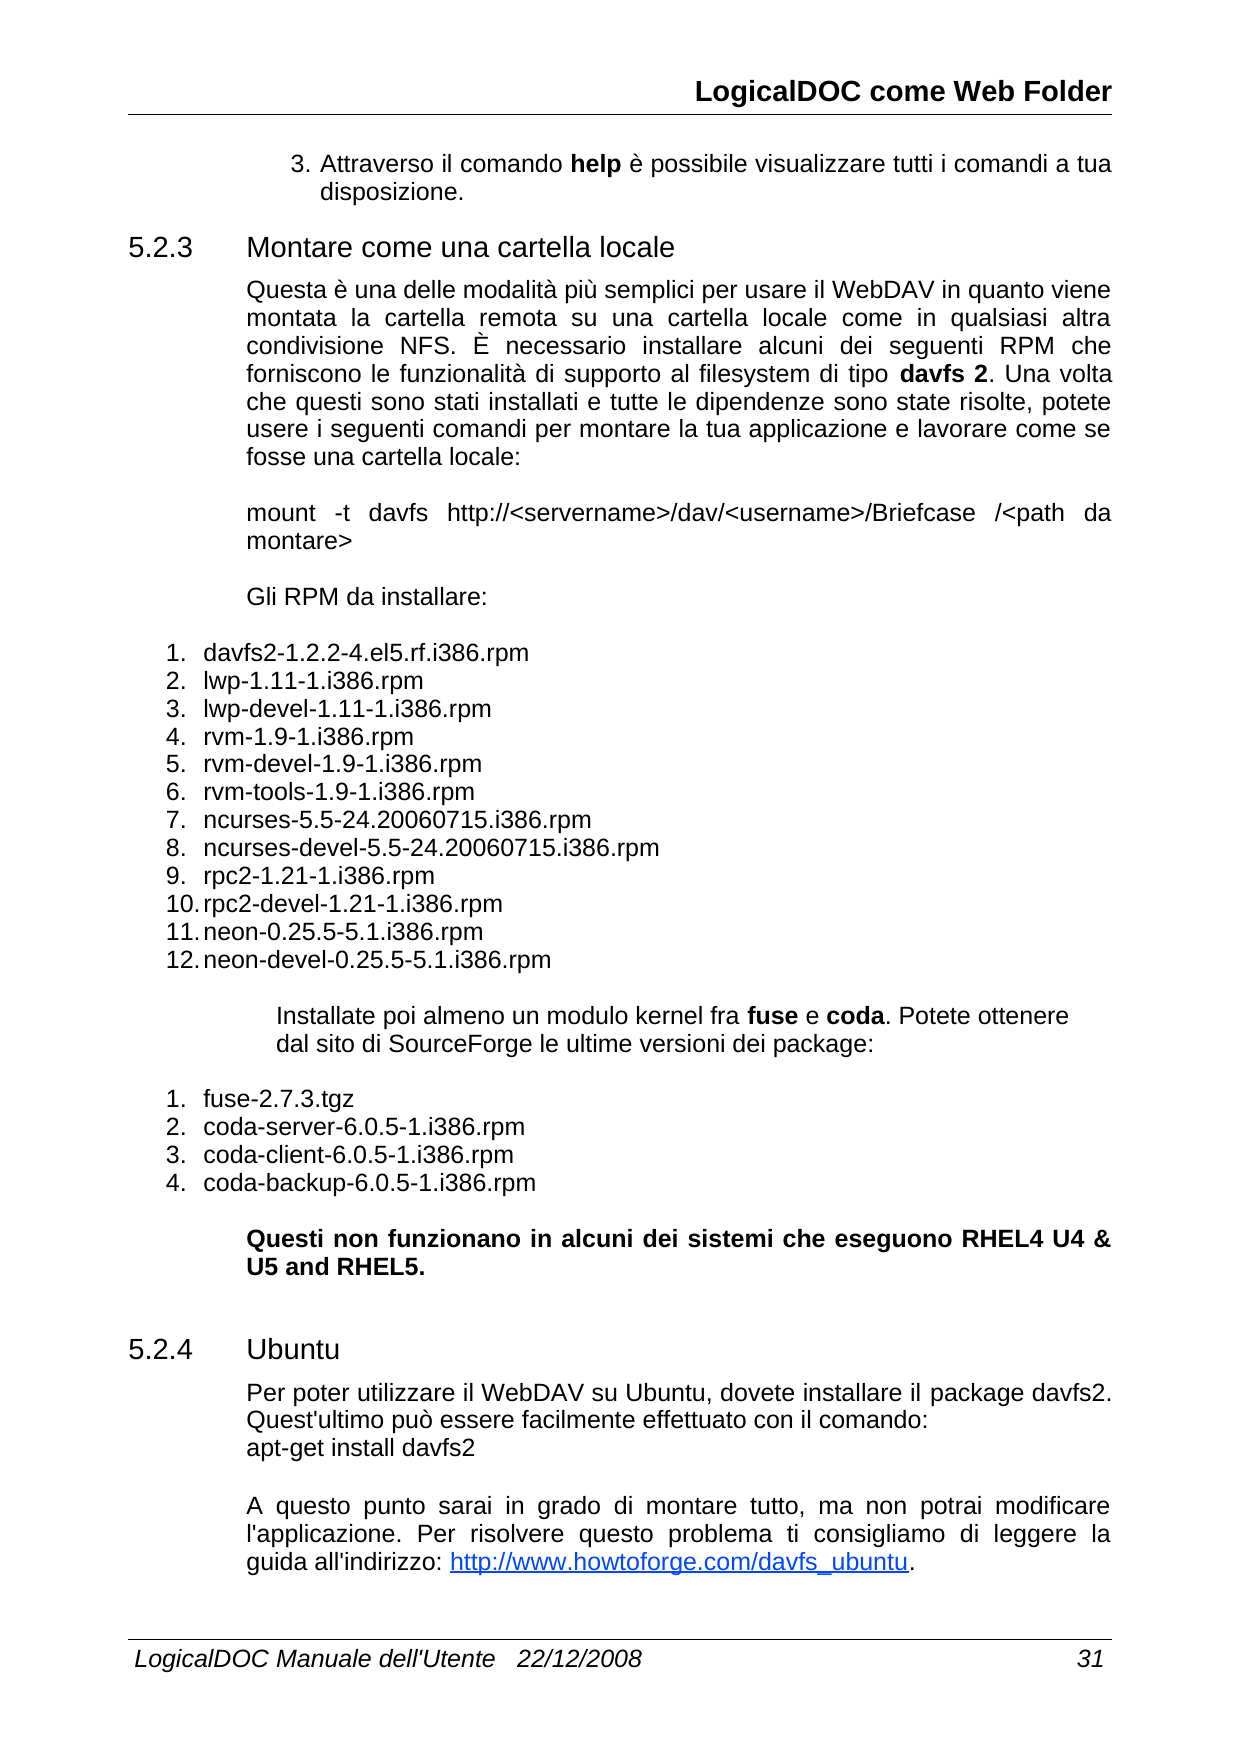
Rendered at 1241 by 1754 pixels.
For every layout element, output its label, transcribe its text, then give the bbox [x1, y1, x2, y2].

text Installate poi almeno un modulo kernel fra fuse e coda. Potete ottenere dal sito di SourceForge le ultime versioni dei package: [128, 1001, 1112, 1057]
list rpc2-devel-1.21-1.i386.rpm [166, 890, 1112, 918]
list lwp-1.11-1.i386.rpm [166, 666, 1112, 694]
list ncurses-devel-5.5-24.20060715.i386.rpm [166, 834, 1112, 862]
subtitle Montare come una cartella locale [128, 231, 1112, 263]
text A questo punto sarai in grado di montare tutto, ma non potrai modificare l'applicazione. Per risolvere questo problema ti consigliamo di leggere la guida all'indirizzo: http://www.howtoforge.com/davfs_ubuntu. [246, 1492, 1112, 1575]
list coda-client-6.0.5-1.i386.rpm [166, 1141, 1112, 1169]
list coda-server-6.0.5-1.i386.rpm [166, 1113, 1112, 1141]
text mount -t davfs http://<servername>/dav/<username>/Briefcase /<path da montare> [246, 499, 1112, 555]
list neon-0.25.5-5.1.i386.rpm [166, 918, 1112, 946]
list neon-devel-0.25.5-5.1.i386.rpm [166, 946, 1112, 973]
list rvm-devel-1.9-1.i386.rpm [166, 750, 1112, 778]
list rvm-1.9-1.i386.rpm [166, 722, 1112, 750]
subtitle Ubuntu [128, 1333, 1112, 1366]
list ncurses-5.5-24.20060715.i386.rpm [166, 806, 1112, 834]
list rpc2-1.21-1.i386.rpm [166, 862, 1112, 890]
list Attraverso il comando help è possibile visualizzare tutti i comandi a tua disposizione. [290, 150, 1112, 206]
text Questi non funzionano in alcuni dei sistemi che eseguono RHEL4 U4 & U5 and RHEL5. [246, 1225, 1112, 1281]
text Gli RPM da installare: [246, 583, 1112, 611]
list lwp-devel-1.11-1.i386.rpm [166, 694, 1112, 722]
list fuse-2.7.3.tgz [166, 1085, 1112, 1113]
list rvm-tools-1.9-1.i386.rpm [166, 778, 1112, 806]
list davfs2-1.2.2-4.el5.rf.i386.rpm [166, 638, 1112, 666]
text Questa è una delle modalità più semplici per usare il WebDAV in quanto viene montata la cartella remota su una cartella locale come in qualsiasi altra condivisione NFS. È necessario installare alcuni dei seguenti RPM che forniscono le funzionalità di supporto al filesystem di tipo davfs 2. Una volta che questi sono stati installati e tutte le dipendenze sono state risolte, potete usere i seguenti comandi per montare la tua applicazione e lavorare come se fosse una cartella locale: [246, 276, 1112, 471]
text apt-get install davfs2 [246, 1434, 1112, 1462]
text Per poter utilizzare il WebDAV su Ubuntu, dovete installare il package davfs2. Quest'ultimo può essere facilmente effettuato con il comando: [246, 1378, 1112, 1434]
list coda-backup-6.0.5-1.i386.rpm [166, 1169, 1112, 1197]
